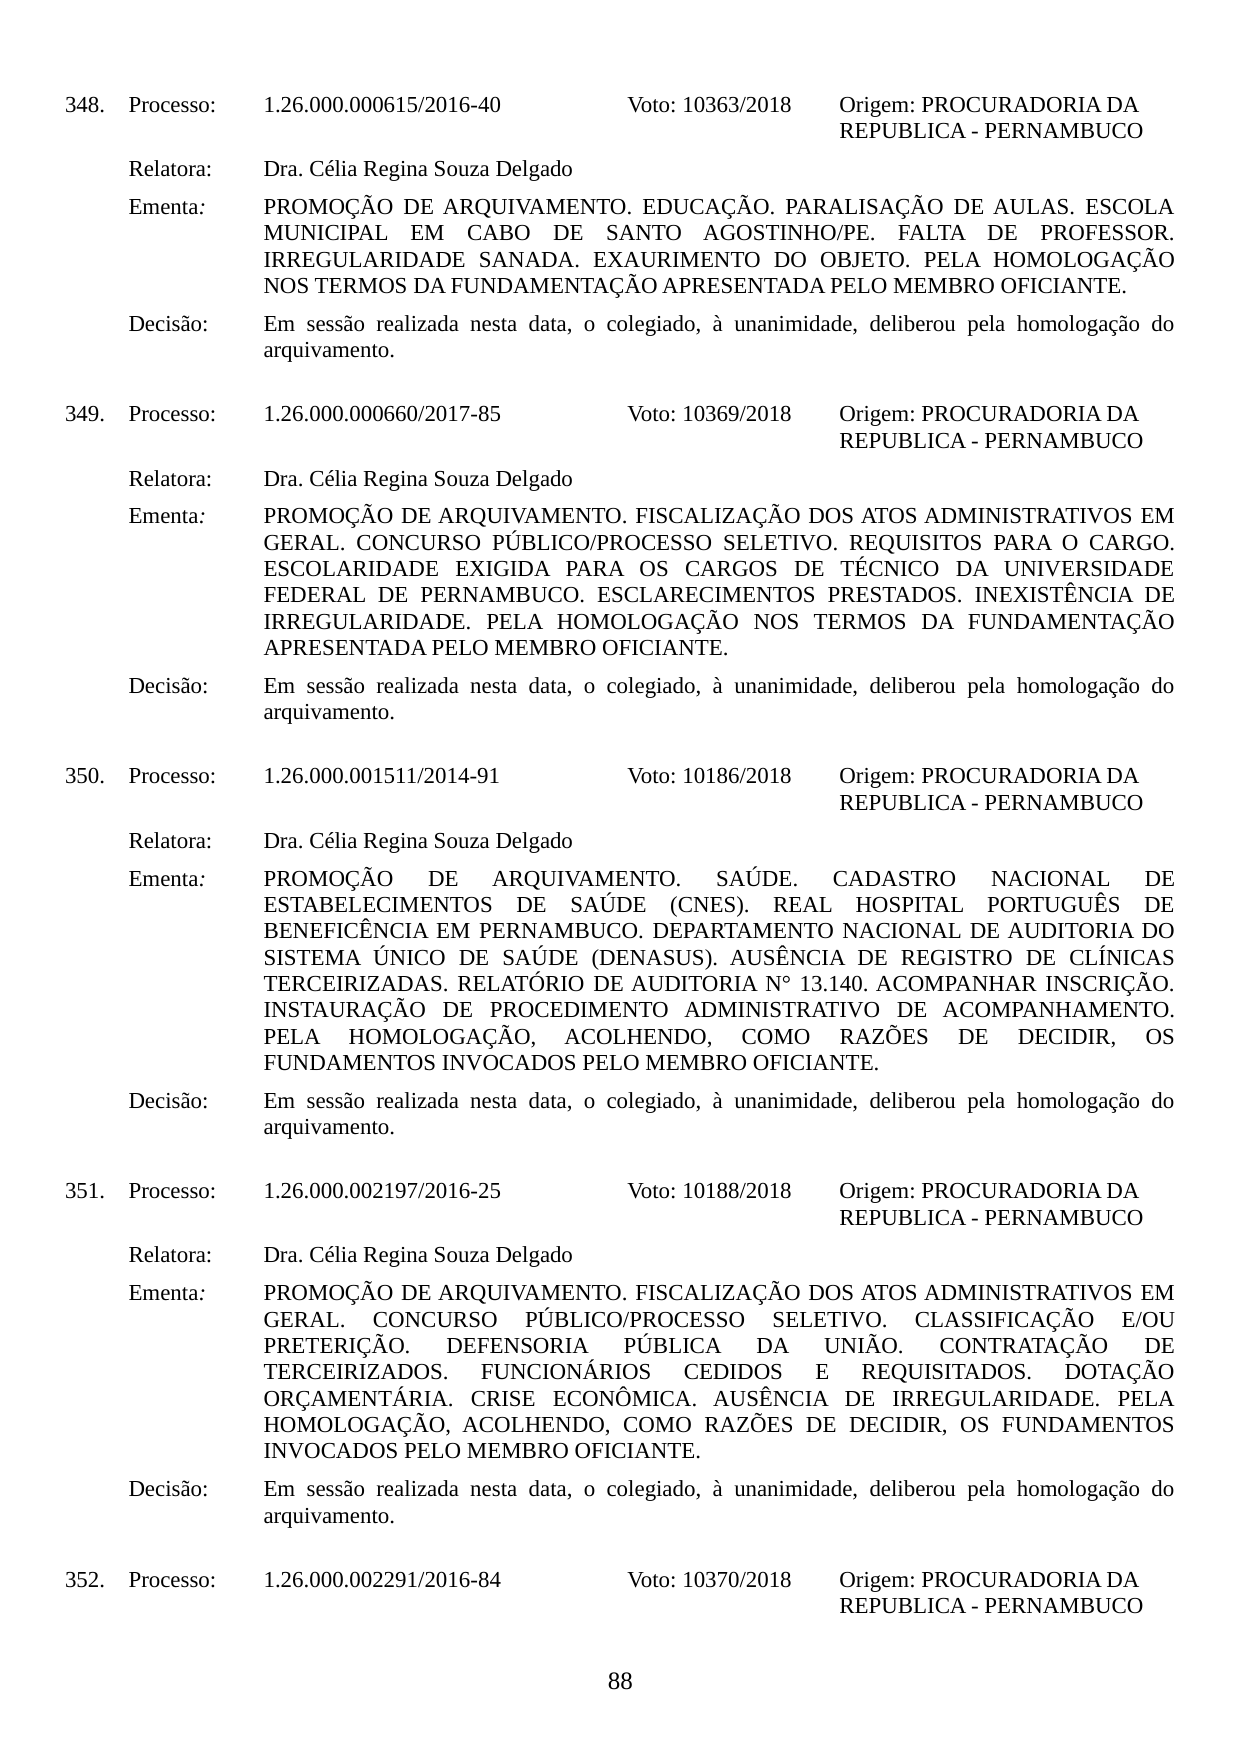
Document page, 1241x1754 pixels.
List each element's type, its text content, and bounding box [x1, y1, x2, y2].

table_cell [59, 666, 123, 731]
table_header Voto: 10363/2018 [621, 85, 833, 149]
table_header Processo: [123, 85, 257, 149]
table_header Origem: PROCURADORIA DA REPUBLICA - PERNAMBUCO [834, 1560, 1181, 1624]
table_header 350. [59, 757, 123, 821]
table_cell Dra. Célia Regina Souza Delgado [258, 1236, 1181, 1274]
table_cell [59, 304, 123, 368]
table_header Processo: [123, 757, 257, 821]
table_cell [59, 459, 123, 497]
table_cell PROMOÇÃO DE ARQUIVAMENTO. SAÚDE. CADASTRO NACIONAL DE ESTABELECIMENTOS DE SAÚDE (CNES). REAL HOSPITAL PORTUGUÊS DE BENEFICÊNCIA EM PERNAMBUCO. DEPARTAMENTO NACIONAL DE AUDITORIA DO SISTEMA ÚNICO DE SAÚDE (DENASUS). AUSÊNCIA DE REGISTRO DE CLÍNICAS TERCEIRIZADAS. RELATÓRIO DE AUDITORIA N° 13.140. ACOMPANHAR INSCRIÇÃO. INSTAURAÇÃO DE PROCEDIMENTO ADMINISTRATIVO DE ACOMPANHAMENTO. PELA HOMOLOGAÇÃO, ACOLHENDO, COMO RAZÕES DE DECIDIR, OS FUNDAMENTOS INVOCADOS PELO MEMBRO OFICIANTE. [258, 859, 1181, 1081]
table_header Processo: [123, 395, 257, 459]
table_header 348. [59, 85, 123, 149]
table_header 1.26.000.002291/2016-84 [258, 1560, 621, 1624]
table_cell Relatora: [123, 150, 257, 187]
table_header 352. [59, 1560, 123, 1624]
table_header Origem: PROCURADORIA DA REPUBLICA - PERNAMBUCO [834, 85, 1181, 149]
table_cell Em sessão realizada nesta data, o colegiado, à unanimidade, deliberou pela homologação do arquivamento. [258, 304, 1181, 368]
table_cell Em sessão realizada nesta data, o colegiado, à unanimidade, deliberou pela homologação do arquivamento. [258, 1081, 1181, 1145]
table_cell Ementa: [123, 188, 257, 304]
table_cell Ementa: [123, 497, 257, 666]
table_cell [59, 1236, 123, 1274]
table_cell [59, 497, 123, 666]
table_cell PROMOÇÃO DE ARQUIVAMENTO. FISCALIZAÇÃO DOS ATOS ADMINISTRATIVOS EM GERAL. CONCURSO PÚBLICO/PROCESSO SELETIVO. REQUISITOS PARA O CARGO. ESCOLARIDADE EXIGIDA PARA OS CARGOS DE TÉCNICO DA UNIVERSIDADE FEDERAL DE PERNAMBUCO. ESCLARECIMENTOS PRESTADOS. INEXISTÊNCIA DE IRREGULARIDADE. PELA HOMOLOGAÇÃO NOS TERMOS DA FUNDAMENTAÇÃO APRESENTADA PELO MEMBRO OFICIANTE. [258, 497, 1181, 666]
table_header Voto: 10370/2018 [621, 1560, 833, 1624]
table_cell Ementa: [123, 859, 257, 1081]
table_cell Em sessão realizada nesta data, o colegiado, à unanimidade, deliberou pela homologação do arquivamento. [258, 666, 1181, 731]
table_cell Decisão: [123, 304, 257, 368]
table_header Origem: PROCURADORIA DA REPUBLICA - PERNAMBUCO [834, 757, 1181, 821]
table_cell [59, 1470, 123, 1534]
table_cell Decisão: [123, 1470, 257, 1534]
table_header 1.26.000.000615/2016-40 [258, 85, 621, 149]
table_cell Relatora: [123, 1236, 257, 1274]
table_cell [59, 1274, 123, 1469]
table_header Origem: PROCURADORIA DA REPUBLICA - PERNAMBUCO [834, 1172, 1181, 1236]
table_cell Relatora: [123, 459, 257, 497]
table_cell Dra. Célia Regina Souza Delgado [258, 821, 1181, 859]
table_cell PROMOÇÃO DE ARQUIVAMENTO. EDUCAÇÃO. PARALISAÇÃO DE AULAS. ESCOLA MUNICIPAL EM CABO DE SANTO AGOSTINHO/PE. FALTA DE PROFESSOR. IRREGULARIDADE SANADA. EXAURIMENTO DO OBJETO. PELA HOMOLOGAÇÃO NOS TERMOS DA FUNDAMENTAÇÃO APRESENTADA PELO MEMBRO OFICIANTE. [258, 188, 1181, 304]
table_header 1.26.000.001511/2014-91 [258, 757, 621, 821]
table_header Voto: 10188/2018 [621, 1172, 833, 1236]
table_cell Decisão: [123, 666, 257, 731]
table_header Origem: PROCURADORIA DA REPUBLICA - PERNAMBUCO [834, 395, 1181, 459]
table_cell Ementa: [123, 1274, 257, 1469]
table_header 1.26.000.000660/2017-85 [258, 395, 621, 459]
table_cell [59, 821, 123, 859]
table_cell [59, 150, 123, 187]
table_header Processo: [123, 1172, 257, 1236]
table_cell Relatora: [123, 821, 257, 859]
table_header 351. [59, 1172, 123, 1236]
table_cell Em sessão realizada nesta data, o colegiado, à unanimidade, deliberou pela homologação do arquivamento. [258, 1470, 1181, 1534]
table_header Processo: [123, 1560, 257, 1624]
table_cell Dra. Célia Regina Souza Delgado [258, 459, 1181, 497]
table_cell [59, 188, 123, 304]
table_header Voto: 10186/2018 [621, 757, 833, 821]
table_cell [59, 859, 123, 1081]
table_cell PROMOÇÃO DE ARQUIVAMENTO. FISCALIZAÇÃO DOS ATOS ADMINISTRATIVOS EM GERAL. CONCURSO PÚBLICO/PROCESSO SELETIVO. CLASSIFICAÇÃO E/OU PRETERIÇÃO. DEFENSORIA PÚBLICA DA UNIÃO. CONTRATAÇÃO DE TERCEIRIZADOS. FUNCIONÁRIOS CEDIDOS E REQUISITADOS. DOTAÇÃO ORÇAMENTÁRIA. CRISE ECONÔMICA. AUSÊNCIA DE IRREGULARIDADE. PELA HOMOLOGAÇÃO, ACOLHENDO, COMO RAZÕES DE DECIDIR, OS FUNDAMENTOS INVOCADOS PELO MEMBRO OFICIANTE. [258, 1274, 1181, 1469]
table_header 1.26.000.002197/2016-25 [258, 1172, 621, 1236]
table_header 349. [59, 395, 123, 459]
table_header Voto: 10369/2018 [621, 395, 833, 459]
table_cell [59, 1081, 123, 1145]
table_cell Dra. Célia Regina Souza Delgado [258, 150, 1181, 187]
table_cell Decisão: [123, 1081, 257, 1145]
